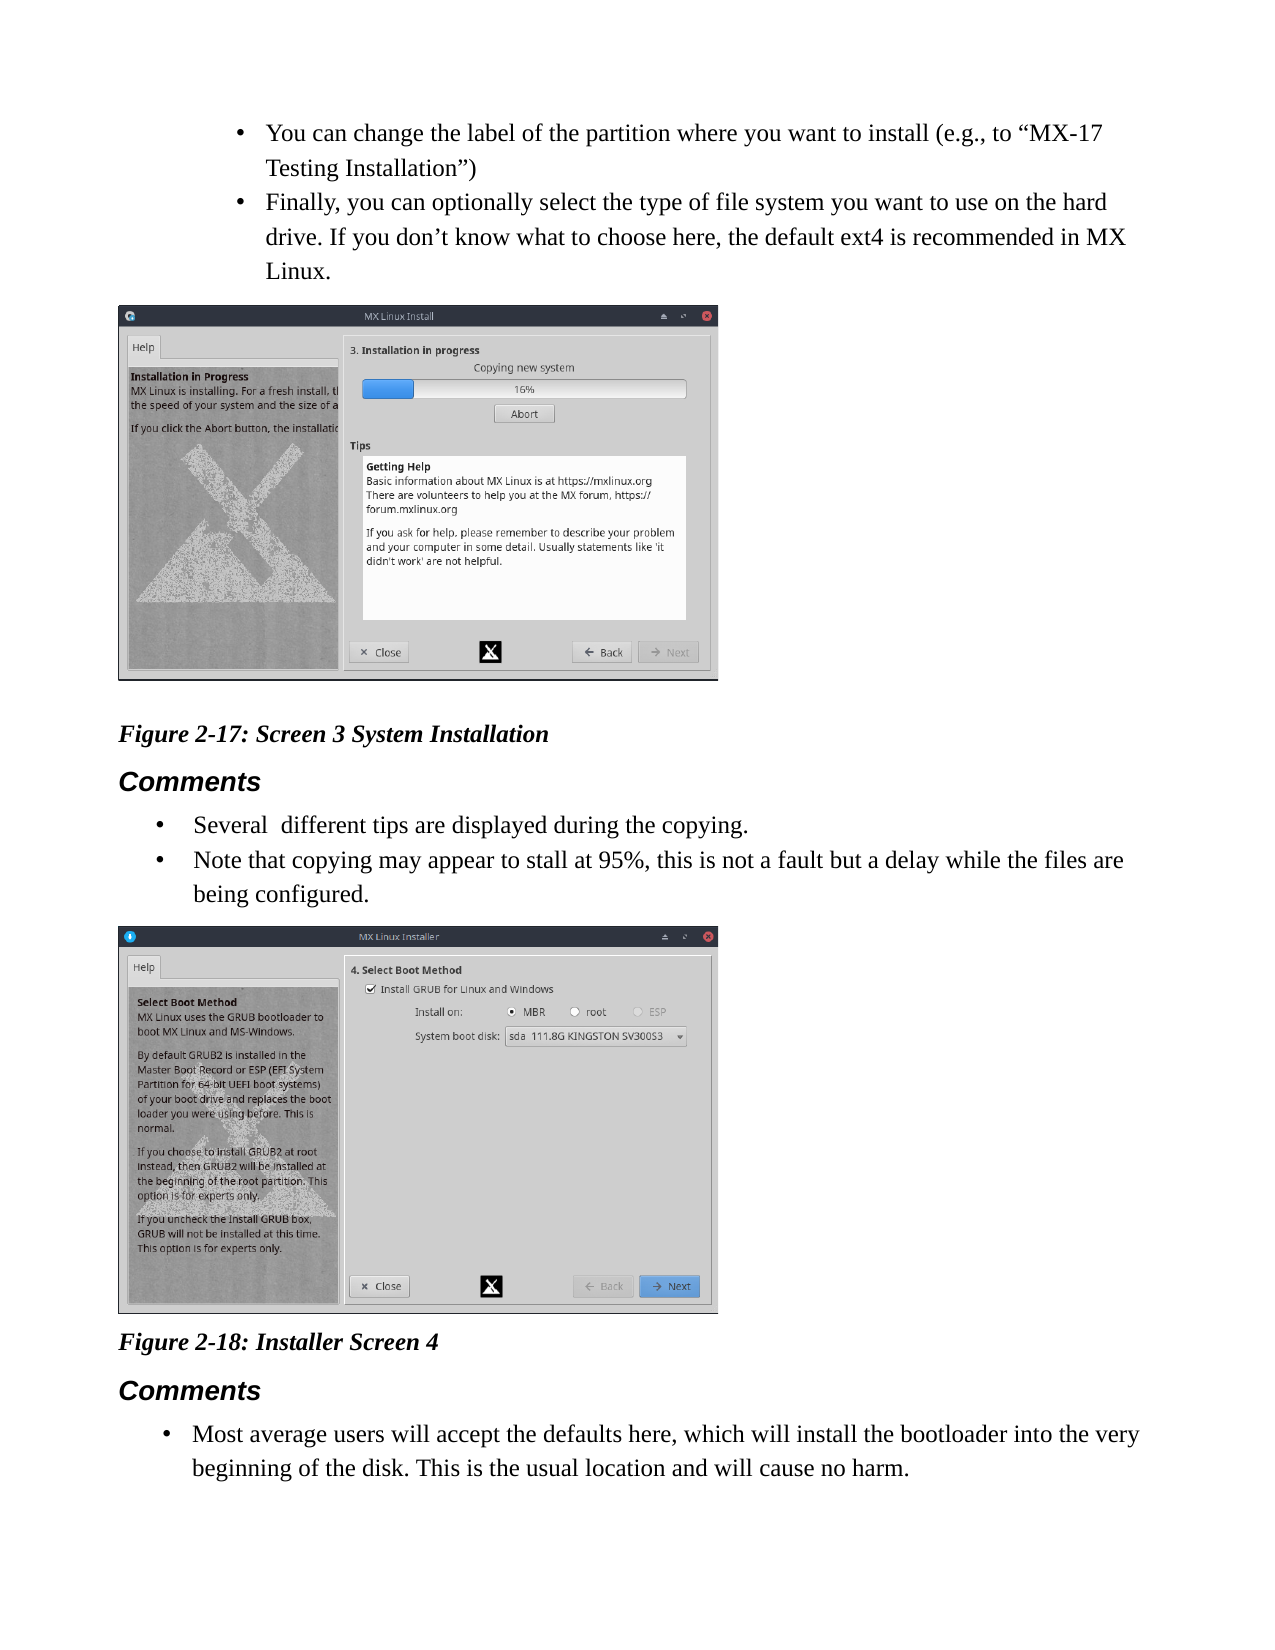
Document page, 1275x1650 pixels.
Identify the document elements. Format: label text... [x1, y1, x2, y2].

list Most average users will accept the defaults here, which will install the bootloader into the very beginning of the disk. This is the usual location and will cause no harm. [162, 1419, 1157, 1482]
list Several different tips are displayed during the copying. [156, 810, 1157, 839]
picture [118, 926, 719, 1314]
list Finally, you can optionally select the type of file system you want to use on the hard drive. If you don’t know what to choose here, the default ext4 is recommended in MX Linux. [236, 187, 1157, 285]
list Note that copying may appear to stall at 95%, this is not a fault but a delay while the files are being configured. [156, 845, 1157, 908]
picture [118, 305, 719, 681]
text Figure 2-17: Screen 3 System Installation [118, 719, 1157, 748]
subtitle Comments [118, 1374, 1157, 1406]
text Figure 2-18: Installer Screen 4 [118, 1327, 1157, 1356]
subtitle Comments [118, 766, 1157, 798]
list You can change the label of the partition where you want to install (e.g., to “MX-17 Testing Installation”) [236, 118, 1157, 181]
